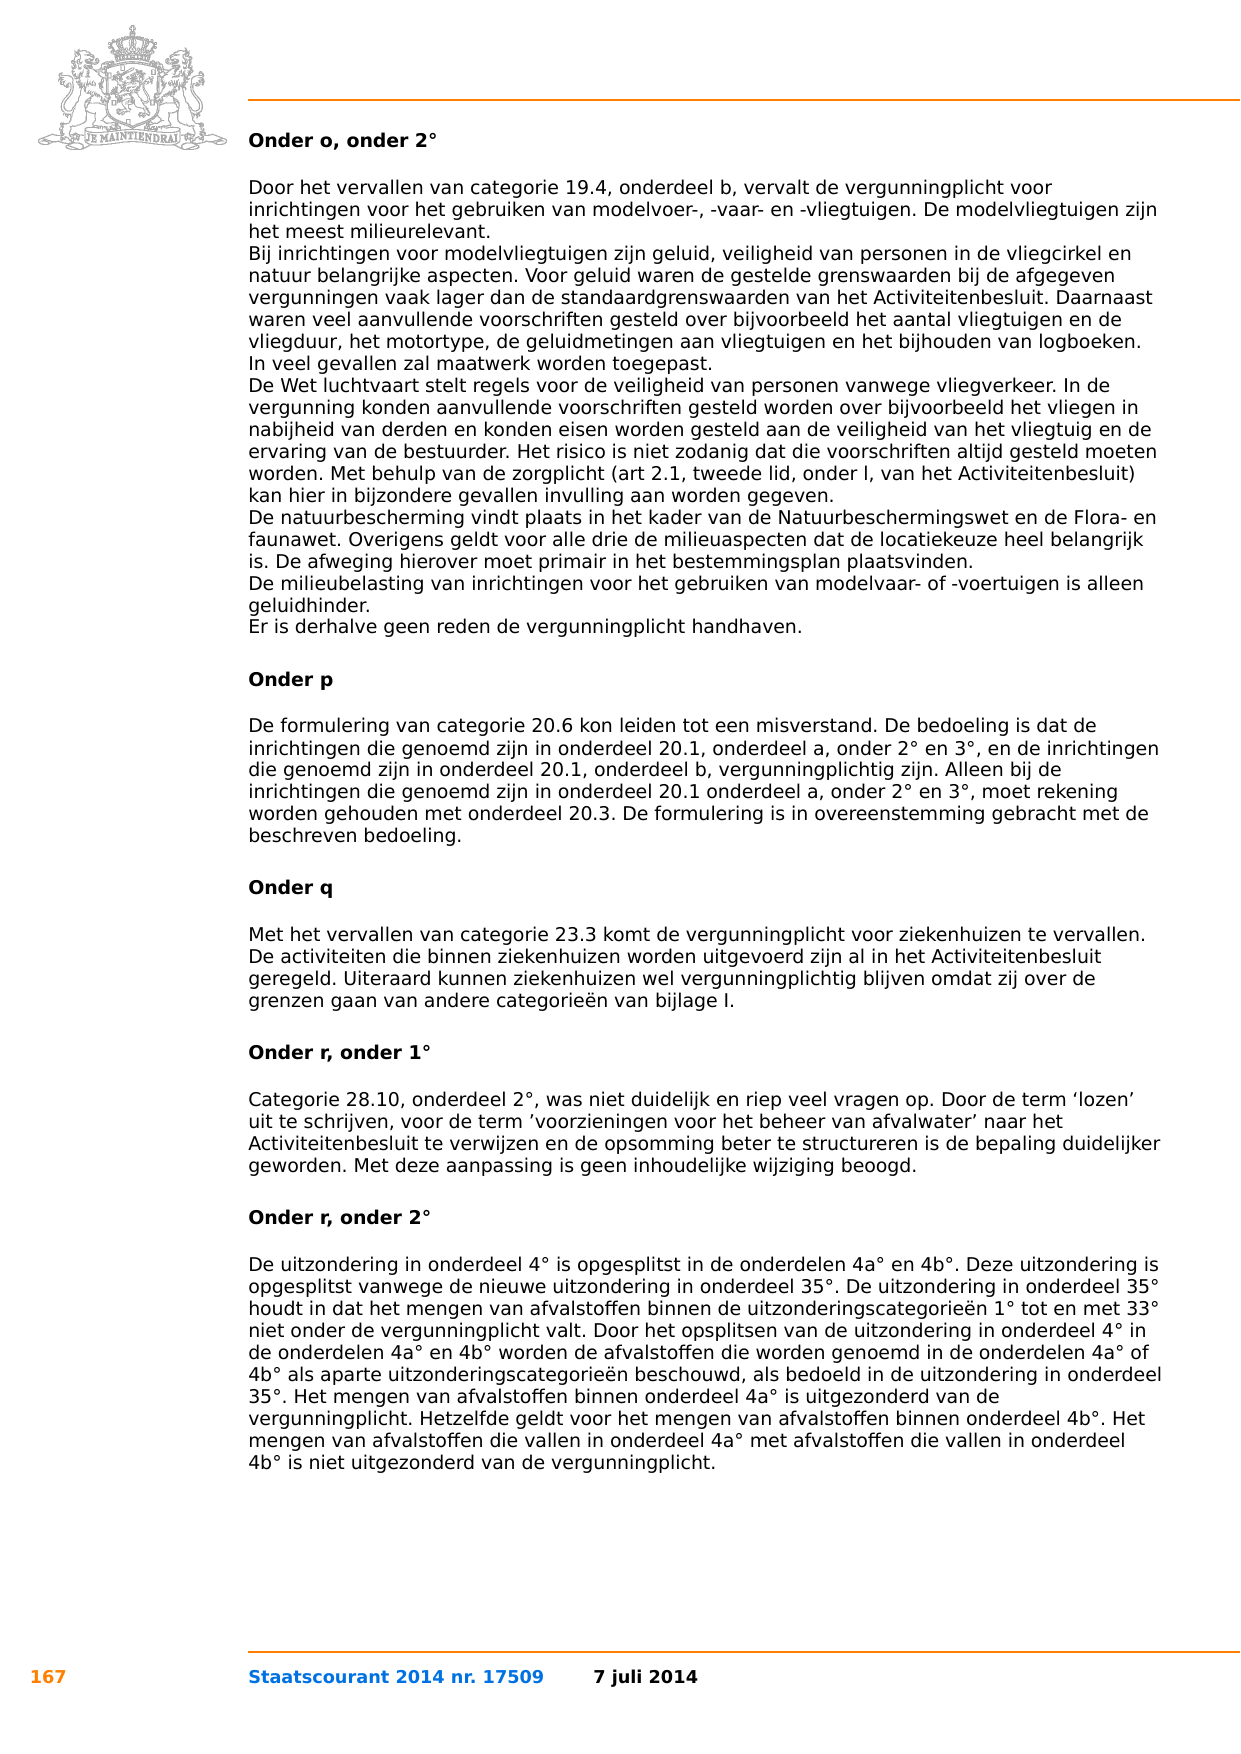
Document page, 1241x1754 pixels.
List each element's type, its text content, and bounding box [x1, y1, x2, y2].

text Er is derhalve geen reden de vergunningplicht handhaven. [248, 616, 1163, 638]
text Bij inrichtingen voor modelvliegtuigen zijn geluid, veiligheid van personen in de vliegcirkel en natuur belangrijke aspecten. Voor geluid waren de gestelde grenswaarden bij de afgegeven vergunningen vaak lager dan de standaardgrenswaarden van het Activiteitenbesluit. Daarnaast waren veel aanvullende voorschriften gesteld over bijvoorbeeld het aantal vliegtuigen en de vliegduur, het motortype, de geluidmetingen aan vliegtuigen en het bijhouden van logboeken. In veel gevallen zal maatwerk worden toegepast. [248, 243, 1163, 375]
text De Wet luchtvaart stelt regels voor de veiligheid van personen vanwege vliegverkeer. In de vergunning konden aanvullende voorschriften gesteld worden over bijvoorbeeld het vliegen in nabijheid van derden en konden eisen worden gesteld aan de veiligheid van het vliegtuig en de ervaring van de bestuurder. Het risico is niet zodanig dat die voorschriften altijd gesteld moeten worden. Met behulp van de zorgplicht (art 2.1, tweede lid, onder l, van het Activiteitenbesluit) kan hier in bijzondere gevallen invulling aan worden gegeven. [248, 375, 1163, 507]
text De formulering van categorie 20.6 kon leiden tot een misverstand. De bedoeling is dat de inrichtingen die genoemd zijn in onderdeel 20.1, onderdeel a, onder 2° en 3°, en de inrichtingen die genoemd zijn in onderdeel 20.1, onderdeel b, vergunningplichtig zijn. Alleen bij de inrichtingen die genoemd zijn in onderdeel 20.1 onderdeel a, onder 2° en 3°, moet rekening worden gehouden met onderdeel 20.3. De formulering is in overeenstemming gebracht met de beschreven bedoeling. [248, 715, 1163, 847]
text De milieubelasting van inrichtingen voor het gebruiken van modelvaar- of -voertuigen is alleen geluidhinder. [248, 572, 1163, 616]
text Categorie 28.10, onderdeel 2°, was niet duidelijk en riep veel vragen op. Door de term ‘lozen’ uit te schrijven, voor de term ’voorzieningen voor het beheer van afvalwater’ naar het Activiteitenbesluit te verwijzen en de opsomming beter te structureren is de bepaling duidelijker geworden. Met deze aanpassing is geen inhoudelijke wijziging beoogd. [248, 1089, 1163, 1177]
subtitle Onder p [248, 668, 1163, 690]
text De uitzondering in onderdeel 4° is opgesplitst in de onderdelen 4a° en 4b°. Deze uitzondering is opgesplitst vanwege de nieuwe uitzondering in onderdeel 35°. De uitzondering in onderdeel 35° houdt in dat het mengen van afvalstoffen binnen de uitzonderingscategorieën 1° tot en met 33° niet onder de vergunningplicht valt. Door het opsplitsen van de uitzondering in onderdeel 4° in de onderdelen 4a° en 4b° worden de afvalstoffen die worden genoemd in de onderdelen 4a° of 4b° als aparte uitzonderingscategorieën beschouwd, als bedoeld in de uitzondering in onderdeel 35°. Het mengen van afvalstoffen binnen onderdeel 4a° is uitgezonderd van de vergunningplicht. Hetzelfde geldt voor het mengen van afvalstoffen binnen onderdeel 4b°. Het mengen van afvalstoffen die vallen in onderdeel 4a° met afvalstoffen die vallen in onderdeel 4b° is niet uitgezonderd van de vergunningplicht. [248, 1254, 1163, 1474]
picture [38, 25, 227, 150]
subtitle Onder o, onder 2° [248, 130, 1163, 152]
text De natuurbescherming vindt plaats in het kader van de Natuurbeschermingswet en de Flora- en faunawet. Overigens geldt voor alle drie de milieuaspecten dat de locatiekeuze heel belangrijk is. De afweging hierover moet primair in het bestemmingsplan plaatsvinden. [248, 507, 1163, 572]
text Met het vervallen van categorie 23.3 komt de vergunningplicht voor ziekenhuizen te vervallen. [248, 924, 1163, 946]
subtitle Onder r, onder 1° [248, 1042, 1163, 1064]
text De activiteiten die binnen ziekenhuizen worden uitgevoerd zijn al in het Activiteitenbesluit geregeld. Uiteraard kunnen ziekenhuizen wel vergunningplichtig blijven omdat zij over de grenzen gaan van andere categorieën van bijlage I. [248, 946, 1163, 1012]
subtitle Onder r, onder 2° [248, 1207, 1163, 1229]
subtitle Onder q [248, 877, 1163, 899]
text Door het vervallen van categorie 19.4, onderdeel b, vervalt de vergunningplicht voor inrichtingen voor het gebruiken van modelvoer-, -vaar- en -vliegtuigen. De modelvliegtuigen zijn het meest milieurelevant. [248, 177, 1163, 243]
